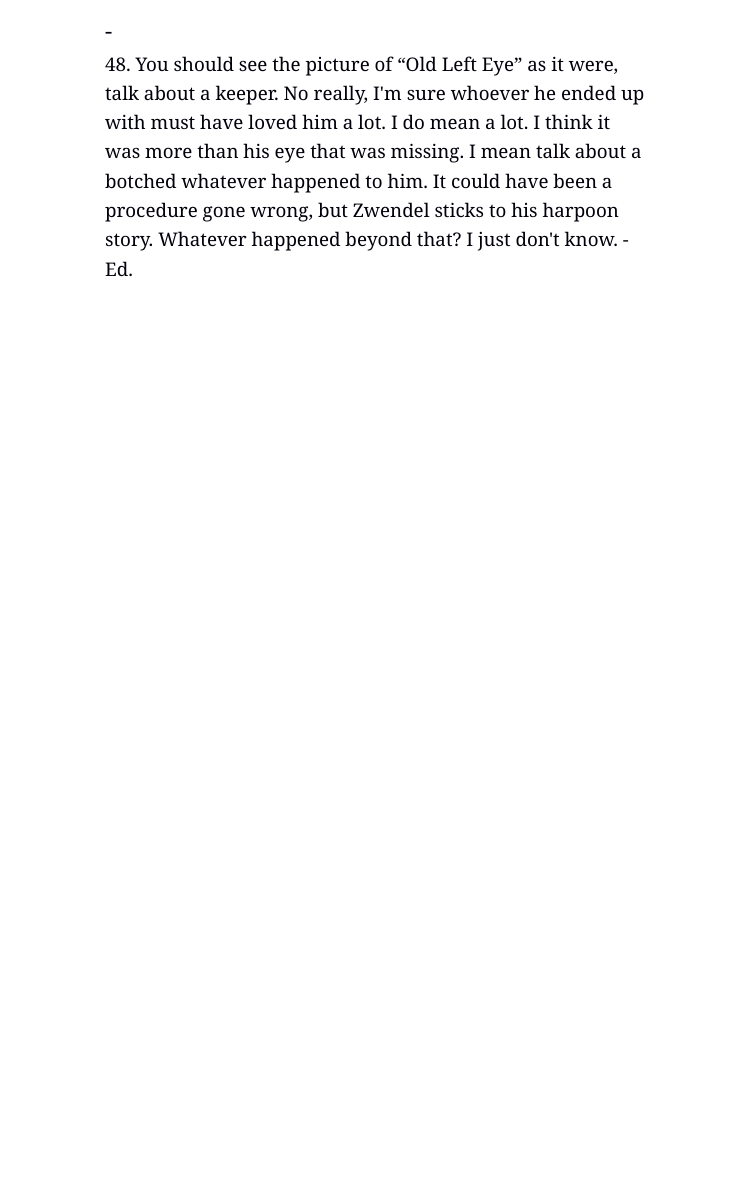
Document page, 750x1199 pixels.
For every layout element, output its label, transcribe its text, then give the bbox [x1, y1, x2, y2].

text - [105, 15, 645, 46]
text 48. You should see the picture of “Old Left Eye” as it were, talk about a keeper. No really, I'm sure whoever he ended up with must have loved him a lot. I do mean a lot. I think it was more than his eye that was missing. I mean talk about a botched whatever happened to him. It could have been a procedure gone wrong, but Zwendel sticks to his harpoon story. Whatever happened beyond that? I just don't know. -Ed. [105, 51, 645, 281]
